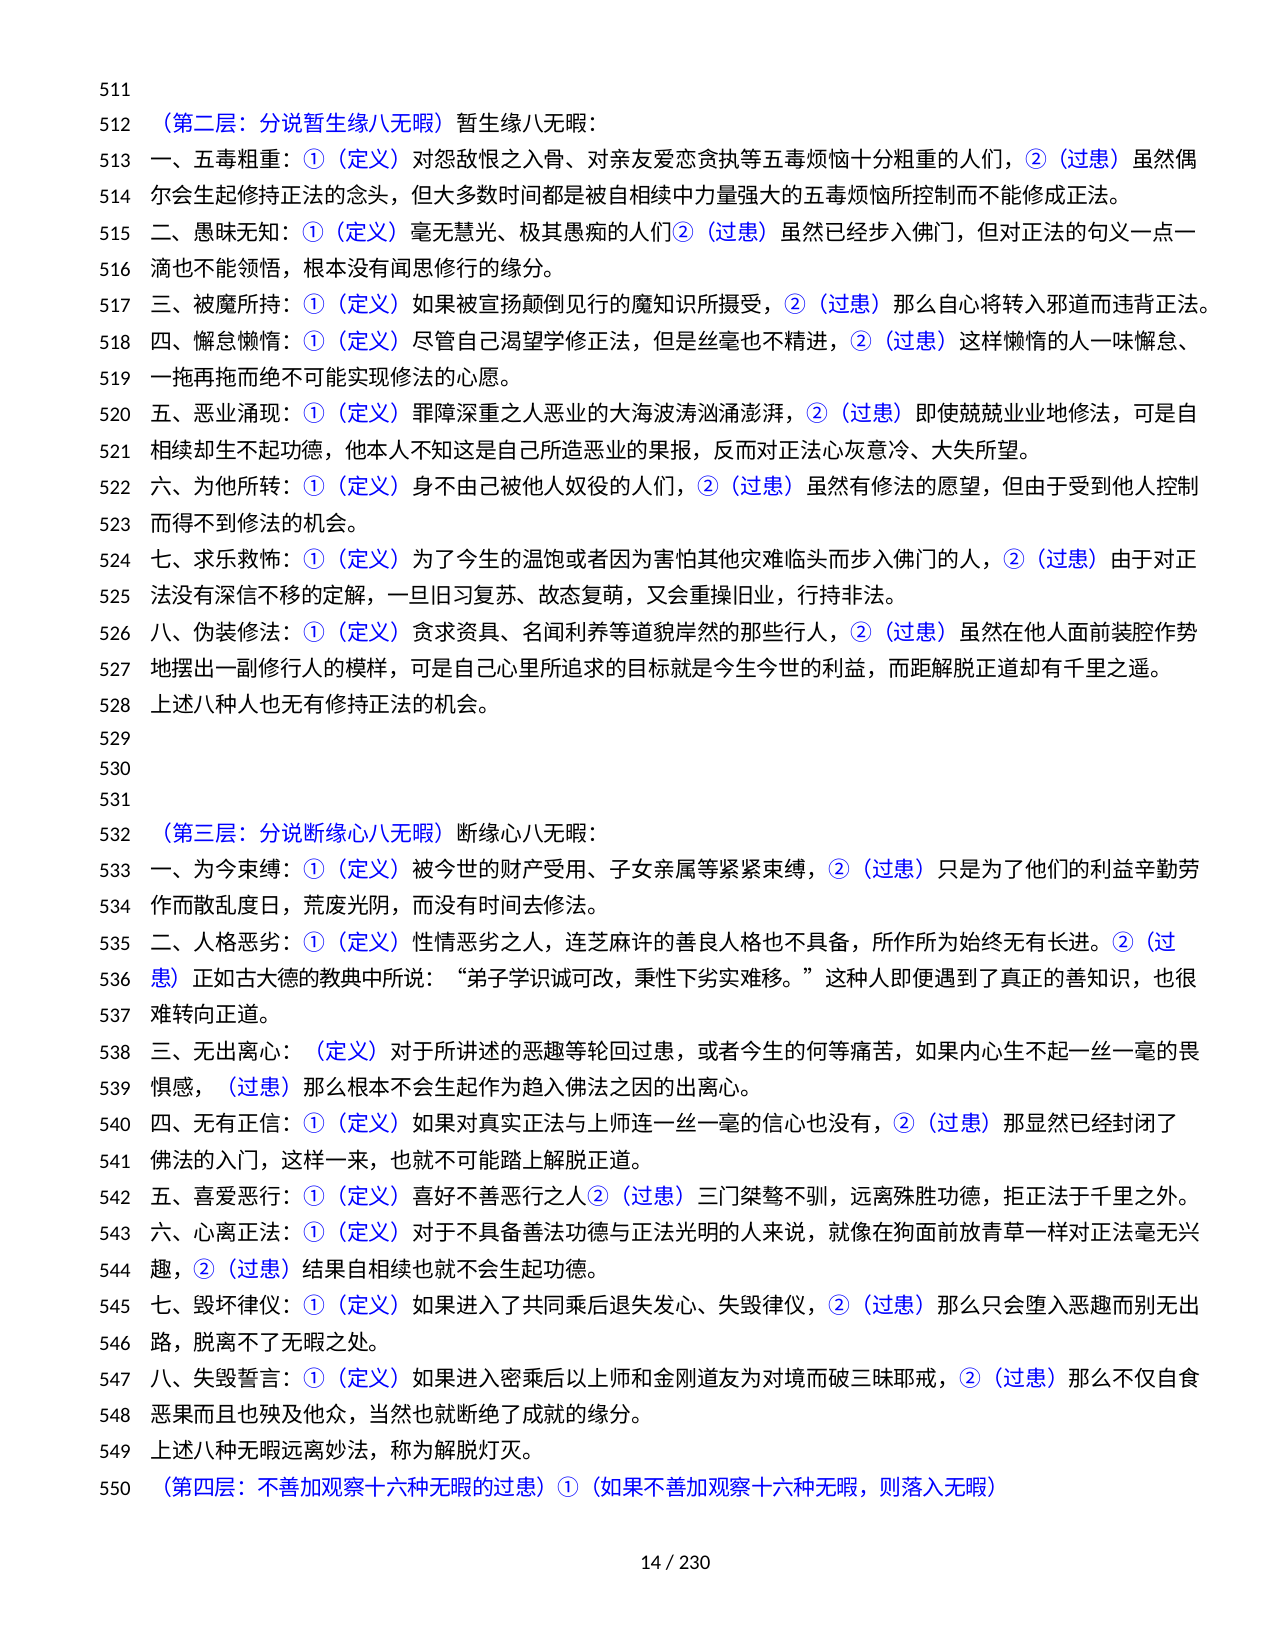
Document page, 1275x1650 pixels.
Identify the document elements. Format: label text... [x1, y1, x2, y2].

text （第二层：分说暂生缘八无暇）暂生缘八无暇： [150, 106, 1200, 137]
text 七、毁坏律仪：①（定义）如果进入了共同乘后退失发心、失毁律仪，②（过患）那么只会堕入恶趣而别无出路，脱离不了无暇之处。 [150, 1288, 1200, 1356]
text 四、懈怠懒惰：①（定义）尽管自己渴望学修正法，但是丝毫也不精进，②（过患）这样懒惰的人一味懈怠、一拖再拖而绝不可能实现修法的心愿。 [150, 324, 1200, 392]
text （第三层：分说断缘心八无暇）断缘心八无暇： [150, 816, 1200, 847]
text 五、喜爱恶行：①（定义）喜好不善恶行之人②（过患）三门桀骜不驯，远离殊胜功德，拒正法于千里之外。 [150, 1179, 1200, 1211]
text 四、无有正信：①（定义）如果对真实正法与上师连一丝一毫的信心也没有，②（过患）那显然已经封闭了佛法的入门，这样一来，也就不可能踏上解脱正道。 [150, 1106, 1200, 1174]
text 三、无出离心：（定义）对于所讲述的恶趣等轮回过患，或者今生的何等痛苦，如果内心生不起一丝一毫的畏惧感，（过患）那么根本不会生起作为趋入佛法之因的出离心。 [150, 1034, 1200, 1102]
text 二、愚昧无知：①（定义）毫无慧光、极其愚痴的人们②（过患）虽然已经步入佛门，但对正法的句义一点一滴也不能领悟，根本没有闻思修行的缘分。 [150, 215, 1200, 283]
text 一、五毒粗重：①（定义）对怨敌恨之入骨、对亲友爱恋贪执等五毒烦恼十分粗重的人们，②（过患）虽然偶尔会生起修持正法的念头，但大多数时间都是被自相续中力量强大的五毒烦恼所控制而不能修成正法。 [150, 142, 1200, 210]
text 六、心离正法：①（定义）对于不具备善法功德与正法光明的人来说，就像在狗面前放青草一样对正法毫无兴趣，②（过患）结果自相续也就不会生起功德。 [150, 1215, 1200, 1283]
text 上述八种人也无有修持正法的机会。 [150, 687, 1200, 719]
text 六、为他所转：①（定义）身不由己被他人奴役的人们，②（过患）虽然有修法的愿望，但由于受到他人控制而得不到修法的机会。 [150, 469, 1200, 537]
text 三、被魔所持：①（定义）如果被宣扬颠倒见行的魔知识所摄受，②（过患）那么自心将转入邪道而违背正法。 [150, 287, 1200, 319]
text 八、失毁誓言：①（定义）如果进入密乘后以上师和金刚道友为对境而破三昧耶戒，②（过患）那么不仅自食恶果而且也殃及他众，当然也就断绝了成就的缘分。 [150, 1361, 1200, 1429]
text 上述八种无暇远离妙法，称为解脱灯灭。 [150, 1433, 1200, 1465]
text 五、恶业涌现：①（定义）罪障深重之人恶业的大海波涛汹涌澎湃，②（过患）即使兢兢业业地修法，可是自相续却生不起功德，他本人不知这是自己所造恶业的果报，反而对正法心灰意冷、大失所望。 [150, 396, 1200, 464]
text （第四层：不善加观察十六种无暇的过患）①（如果不善加观察十六种无暇，则落入无暇） [150, 1470, 1200, 1502]
text 二、人格恶劣：①（定义）性情恶劣之人，连芝麻许的善良人格也不具备，所作所为始终无有长进。②（过患）正如古大德的教典中所说：“弟子学识诚可改，秉性下劣实难移。”这种人即便遇到了真正的善知识，也很难转向正道。 [150, 924, 1200, 1029]
text 八、伪装修法：①（定义）贪求资具、名闻利养等道貌岸然的那些行人，②（过患）虽然在他人面前装腔作势地摆出一副修行人的模样，可是自己心里所追求的目标就是今生今世的利益，而距解脱正道却有千里之遥。 [150, 614, 1200, 683]
text 七、求乐救怖：①（定义）为了今生的温饱或者因为害怕其他灾难临头而步入佛门的人，②（过患）由于对正法没有深信不移的定解，一旦旧习复苏、故态复萌，又会重操旧业，行持非法。 [150, 542, 1200, 610]
text 一、为今束缚：①（定义）被今世的财产受用、子女亲属等紧紧束缚，②（过患）只是为了他们的利益辛勤劳作而散乱度日，荒废光阴，而没有时间去修法。 [150, 852, 1200, 920]
